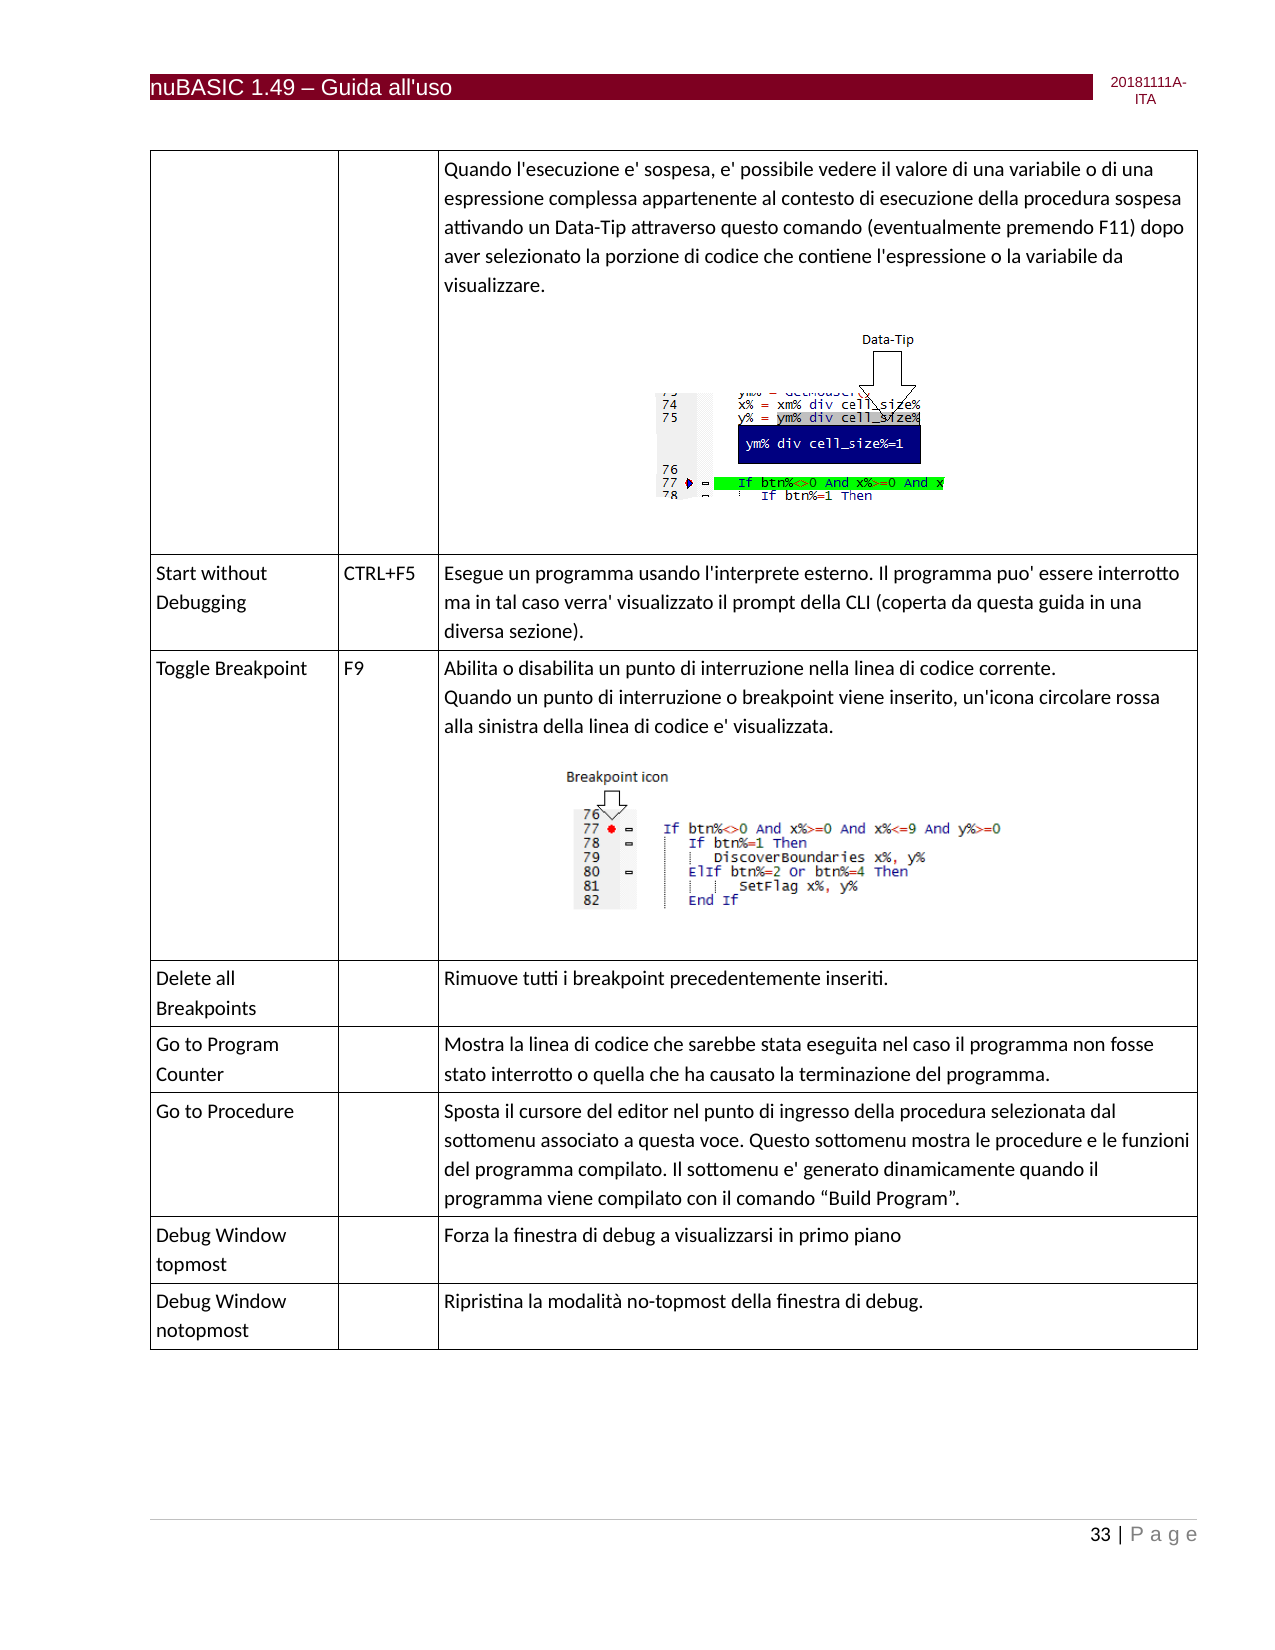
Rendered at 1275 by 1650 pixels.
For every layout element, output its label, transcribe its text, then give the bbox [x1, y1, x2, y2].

table_cell [339, 1027, 438, 1092]
table_cell Sposta il cursore del editor nel punto di ingresso della procedura selezionata dal sottomenu associato a questa voce. Questo sottomenu mostra le procedure e le funzioni del programma compilato. Il sottomenu e' generato dinamicamente quando il programma viene compilato con il comando “Build Program”. [439, 1093, 1197, 1216]
table_cell Rimuove tutti i breakpoint precedentemente inseriti. [439, 961, 1197, 1026]
table_cell [339, 1284, 438, 1349]
table_cell [339, 1217, 438, 1283]
table_cell [339, 151, 438, 554]
table_cell F9 [339, 651, 438, 960]
table_cell Go to Program Counter [151, 1027, 338, 1092]
table_cell Toggle Breakpoint [151, 651, 338, 960]
table_cell Go to Procedure [151, 1093, 338, 1216]
table_cell Esegue un programma usando l'interprete esterno. Il programma puo' essere interrotto ma in tal caso verra' visualizzato il prompt della CLI (coperta da questa guida in una diversa sezione). [439, 555, 1197, 649]
table_cell [151, 151, 338, 554]
table_cell Debug Window notopmost [151, 1284, 338, 1349]
table_cell Debug Window topmost [151, 1217, 338, 1283]
table_cell [339, 1093, 438, 1216]
table_cell Start without Debugging [151, 555, 338, 649]
table_cell CTRL+F5 [339, 555, 438, 649]
table_cell [339, 961, 438, 1026]
table_cell Forza la finestra di debug a visualizzarsi in primo piano [439, 1217, 1197, 1283]
table_cell Abilita o disabilita un punto di interruzione nella linea di codice corrente. Quando un punto di interruzione o breakpoint viene inserito, un'icona circolare rossa alla sinistra della linea di codice e' visualizzata. [439, 651, 1197, 960]
table_cell Delete all Breakpoints [151, 961, 338, 1026]
table_cell Ripristina la modalità no-topmost della finestra di debug. [439, 1284, 1197, 1349]
table_cell Quando l'esecuzione e' sospesa, e' possibile vedere il valore di una variabile o di una espressione complessa appartenente al contesto di esecuzione della procedura sospesa attivando un Data-Tip attraverso questo comando (eventualmente premendo F11) dopo aver selezionato la porzione di codice che contiene l'espressione o la variabile da visualizzare. [439, 151, 1197, 554]
table_cell Mostra la linea di codice che sarebbe stata eseguita nel caso il programma non fosse stato interrotto o quella che ha causato la terminazione del programma. [439, 1027, 1197, 1092]
